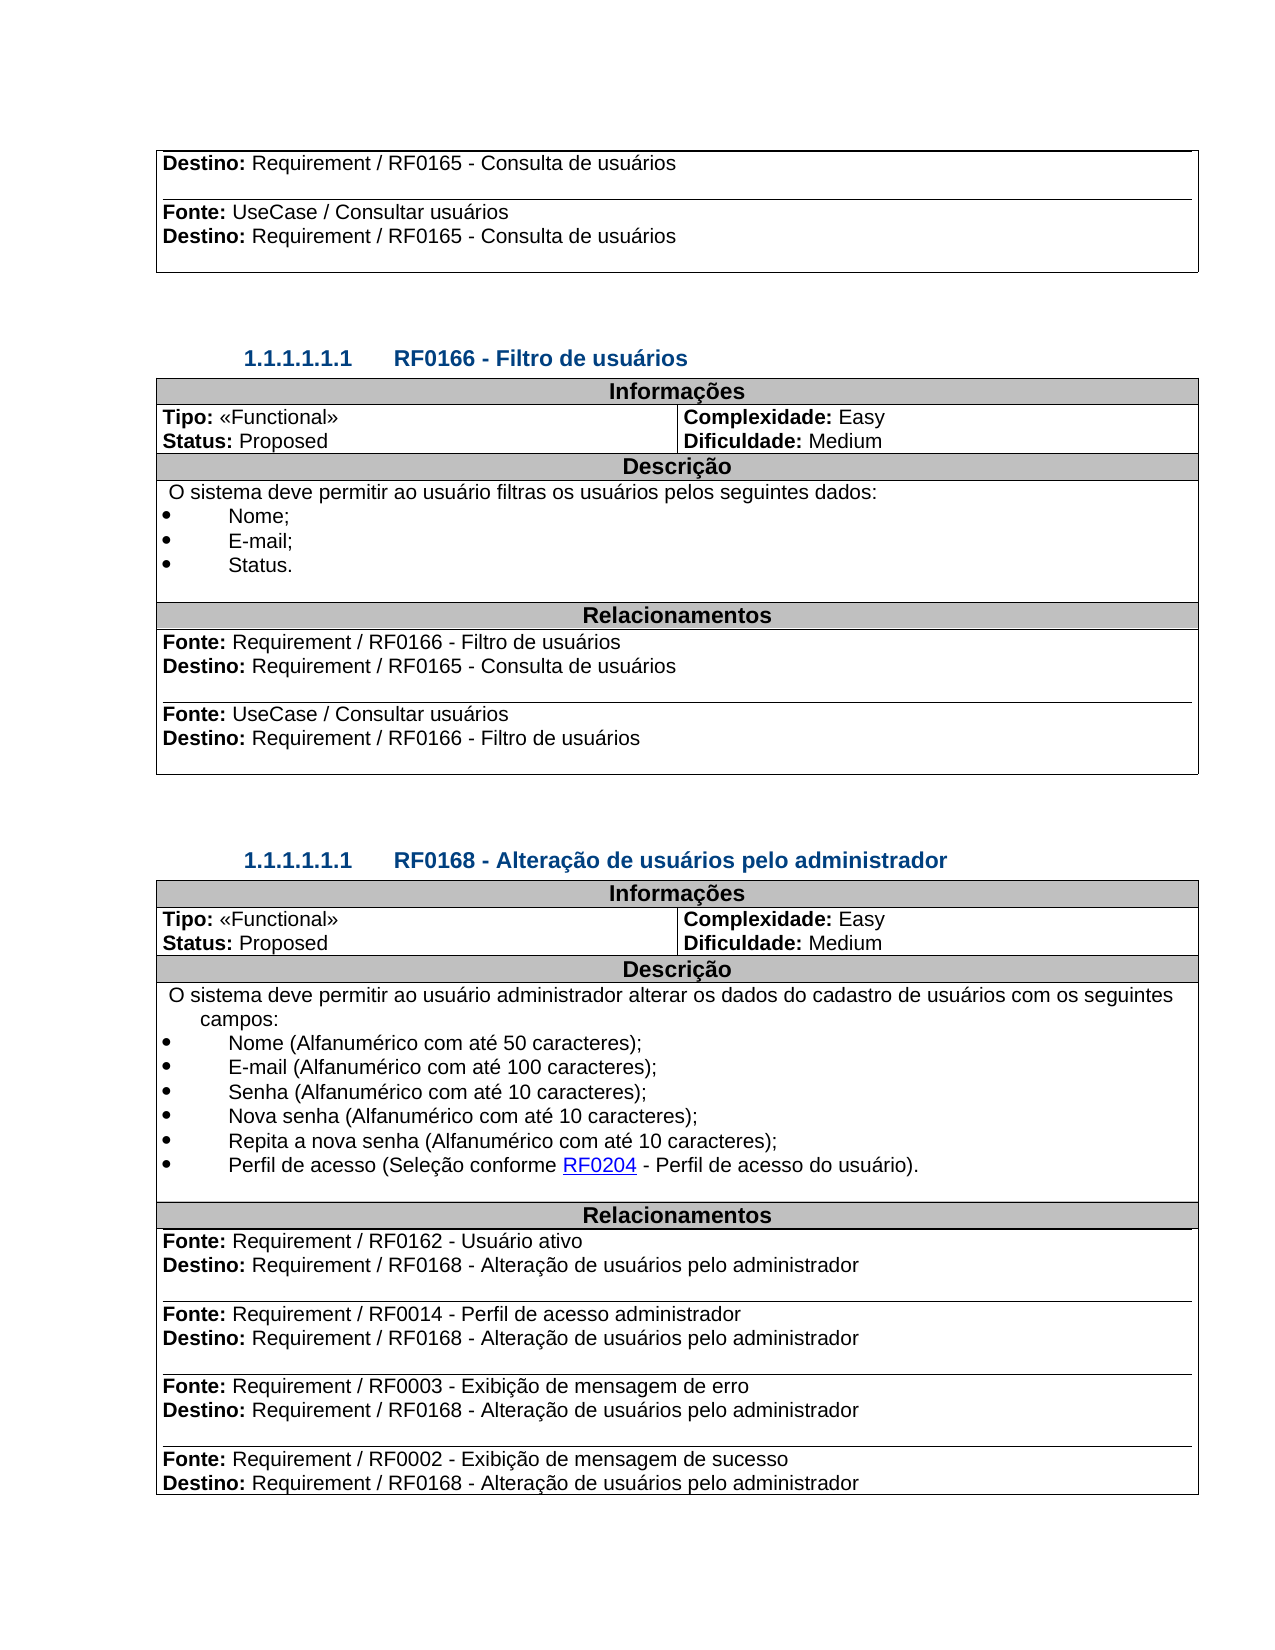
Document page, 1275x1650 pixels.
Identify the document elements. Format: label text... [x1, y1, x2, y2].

table_cell [157, 1229, 1198, 1494]
table_cell Tipo: «Functional» Status: Proposed [157, 405, 677, 453]
table_cell Fonte: UseCase / Consultar usuários Destino: Requirement / RF0166 - Filtro de usuários [163, 703, 1192, 774]
table_cell [157, 151, 163, 271]
table_cell [1192, 630, 1198, 774]
table_header Informações [157, 379, 1198, 404]
table_header Fonte: Requirement / RF0166 - Filtro de usuários Destino: Requirement / RF0165 - Consulta de usuários [163, 630, 1192, 701]
table_header Fonte: Requirement / RF0162 - Usuário ativo Destino: Requirement / RF0168 - Alteração de usuários pelo administrador [163, 1230, 1192, 1301]
table_cell Relacionamentos [157, 603, 1198, 628]
table_cell Tipo: «Functional» Status: Proposed [157, 908, 677, 955]
table_header Informações [157, 881, 1198, 907]
subtitle RF0166 - Filtro de usuários [244, 345, 1125, 371]
table_cell Destino: Requirement / RF0165 - Consulta de usuários [163, 152, 1192, 199]
table_cell O sistema deve permitir ao usuário filtras os usuários pelos seguintes dados: Nome; E-mail; Status. [157, 481, 1198, 602]
table_cell Fonte: UseCase / Consultar usuários Destino: Requirement / RF0165 - Consulta de usuários [163, 200, 1192, 271]
table_cell Descrição [157, 956, 1198, 982]
subtitle RF0168 - Alteração de usuários pelo administrador [244, 847, 1125, 874]
table_cell Complexidade: Easy Dificuldade: Medium [678, 405, 1198, 453]
table_cell Fonte: Requirement / RF0002 - Exibição de mensagem de sucesso Destino: Requirement / RF0168 - Alteração de usuários pelo administrador [163, 1447, 1192, 1494]
table_cell Fonte: Requirement / RF0014 - Perfil de acesso administrador Destino: Requirement / RF0168 - Alteração de usuários pelo administrador [163, 1302, 1192, 1373]
table_cell Descrição [157, 454, 1198, 480]
table_cell O sistema deve permitir ao usuário administrador alterar os dados do cadastro de usuários com os seguintes campos: Nome (Alfanumérico com até 50 caracteres); E-mail (Alfanumérico com até 100 caracteres); Senha (Alfanumérico com até 10 caracteres); Nova senha (Alfanumérico com até 10 caracteres); Repita a nova senha (Alfanumérico com até 10 caracteres); Perfil de acesso (Seleção conforme RF0204 - Perfil de acesso do usuário). [157, 983, 1198, 1201]
table_cell [1192, 151, 1198, 271]
table_cell [157, 630, 163, 774]
table_cell Complexidade: Easy Dificuldade: Medium [678, 908, 1198, 955]
table_cell Fonte: Requirement / RF0003 - Exibição de mensagem de erro Destino: Requirement / RF0168 - Alteração de usuários pelo administrador [163, 1375, 1192, 1446]
table_cell Relacionamentos [157, 1203, 1198, 1228]
